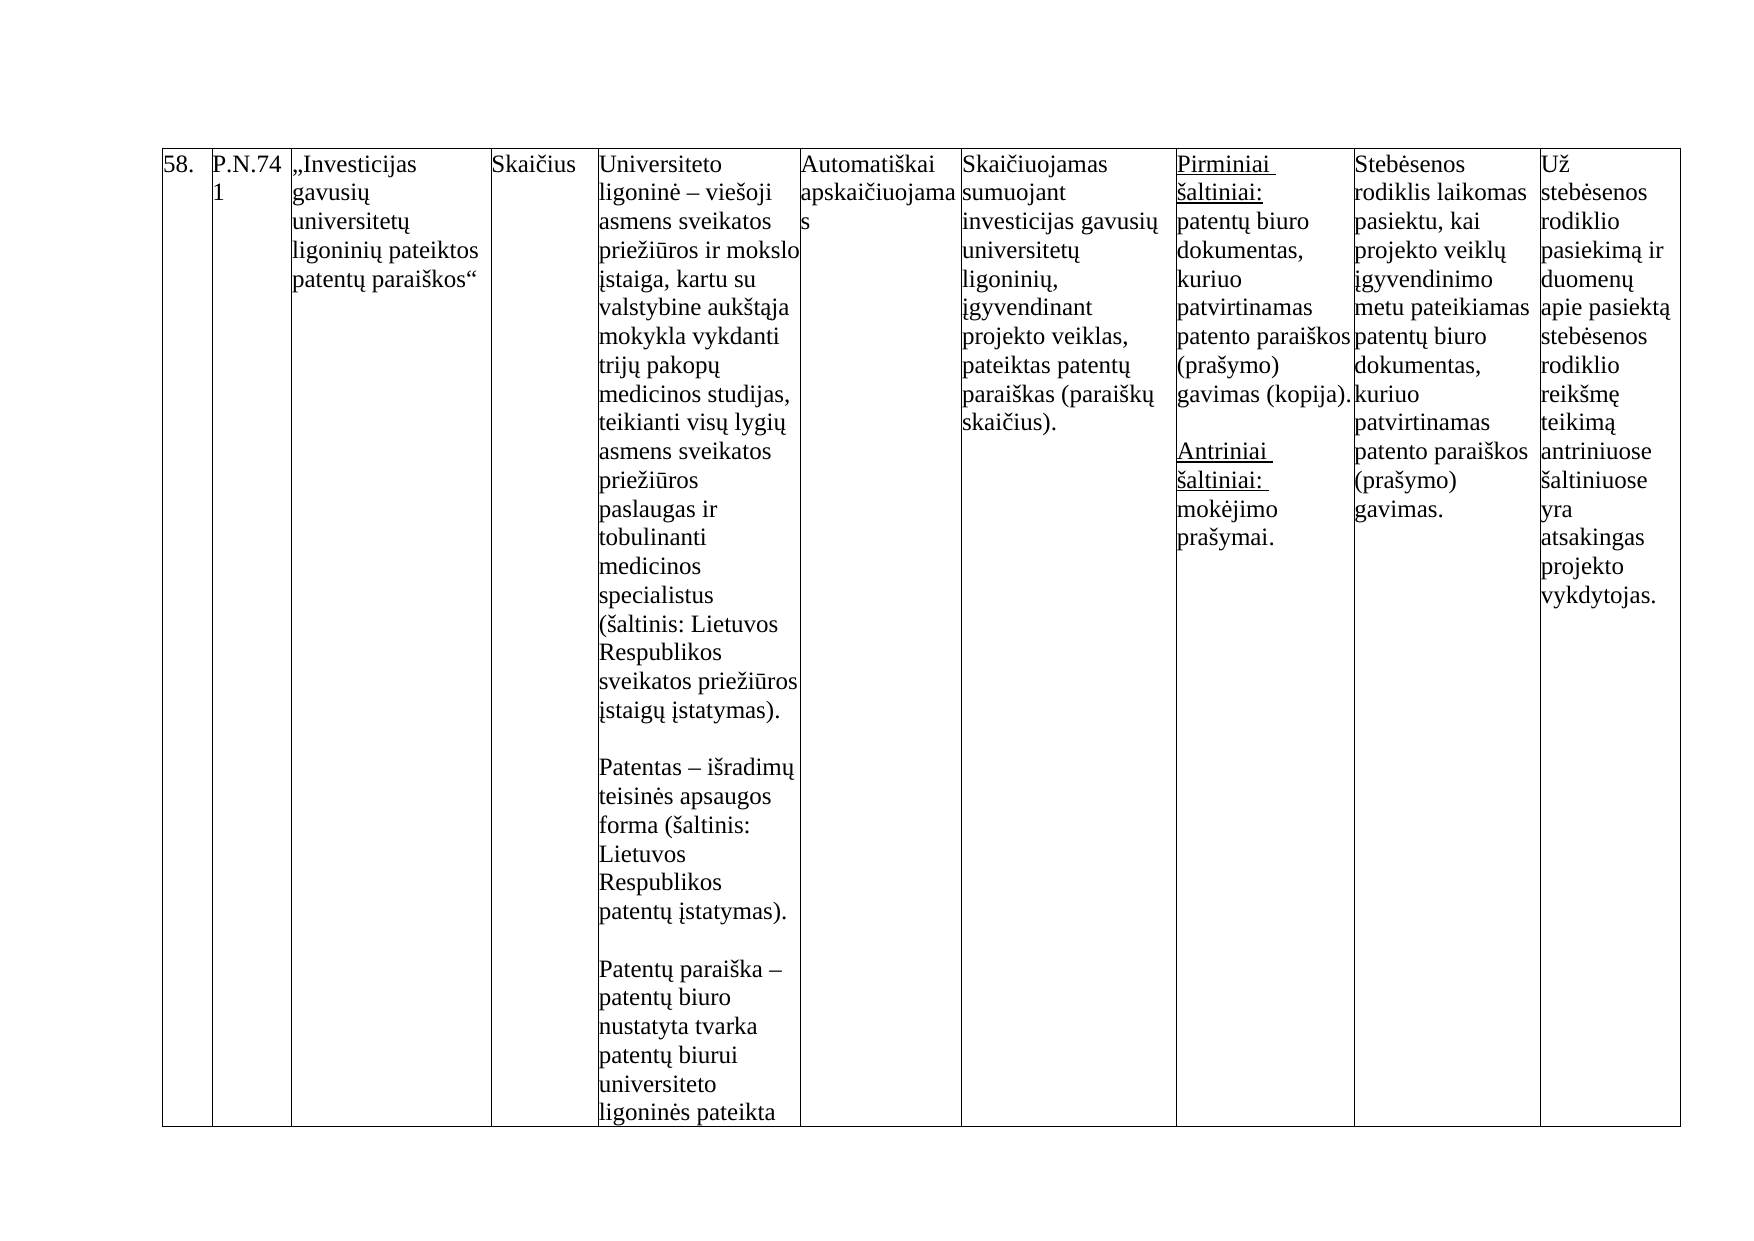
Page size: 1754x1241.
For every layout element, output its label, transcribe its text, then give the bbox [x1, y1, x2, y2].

table_cell Už stebėsenos rodiklio pasiekimą ir duomenų apie pasiektą stebėsenos rodiklio reikšmę teikimą antriniuose šaltiniuose yra atsakingas projekto vykdytojas. [1541, 149, 1680, 1126]
table_cell Automatiškai apskaičiuojamas [801, 149, 961, 1126]
table_cell „Investicijas gavusių universitetų ligoninių pateiktos patentų paraiškos“ [292, 149, 491, 1126]
table_cell Universiteto ligoninė – viešoji asmens sveikatos priežiūros ir mokslo įstaiga, kartu su valstybine aukštąja mokykla vykdanti trijų pakopų medicinos studijas, teikianti visų lygių asmens sveikatos priežiūros paslaugas ir tobulinanti medicinos specialistus (šaltinis: Lietuvos Respublikos sveikatos priežiūros įstaigų įstatymas). Patentas – išradimų teisinės apsaugos forma (šaltinis: Lietuvos Respublikos patentų įstatymas). Patentų paraiška – patentų biuro nustatyta tvarka patentų biurui universiteto ligoninės pateikta [599, 149, 800, 1126]
table_cell 58. [163, 149, 212, 1126]
table_cell P.N.741 [213, 149, 291, 1126]
table_cell Skaičiuojamas sumuojant investicijas gavusių universitetų ligoninių, įgyvendinant projekto veiklas, pateiktas patentų paraiškas (paraiškų skaičius). [962, 149, 1176, 1126]
table_cell Skaičius [492, 149, 598, 1126]
table_cell Stebėsenos rodiklis laikomas pasiektu, kai projekto veiklų įgyvendinimo metu pateikiamas patentų biuro dokumentas, kuriuo patvirtinamas patento paraiškos (prašymo) gavimas. [1355, 149, 1540, 1126]
table_cell Pirminiai šaltiniai: patentų biuro dokumentas, kuriuo patvirtinamas patento paraiškos (prašymo) gavimas (kopija). Antriniai šaltiniai: mokėjimo prašymai. [1177, 149, 1354, 1126]
